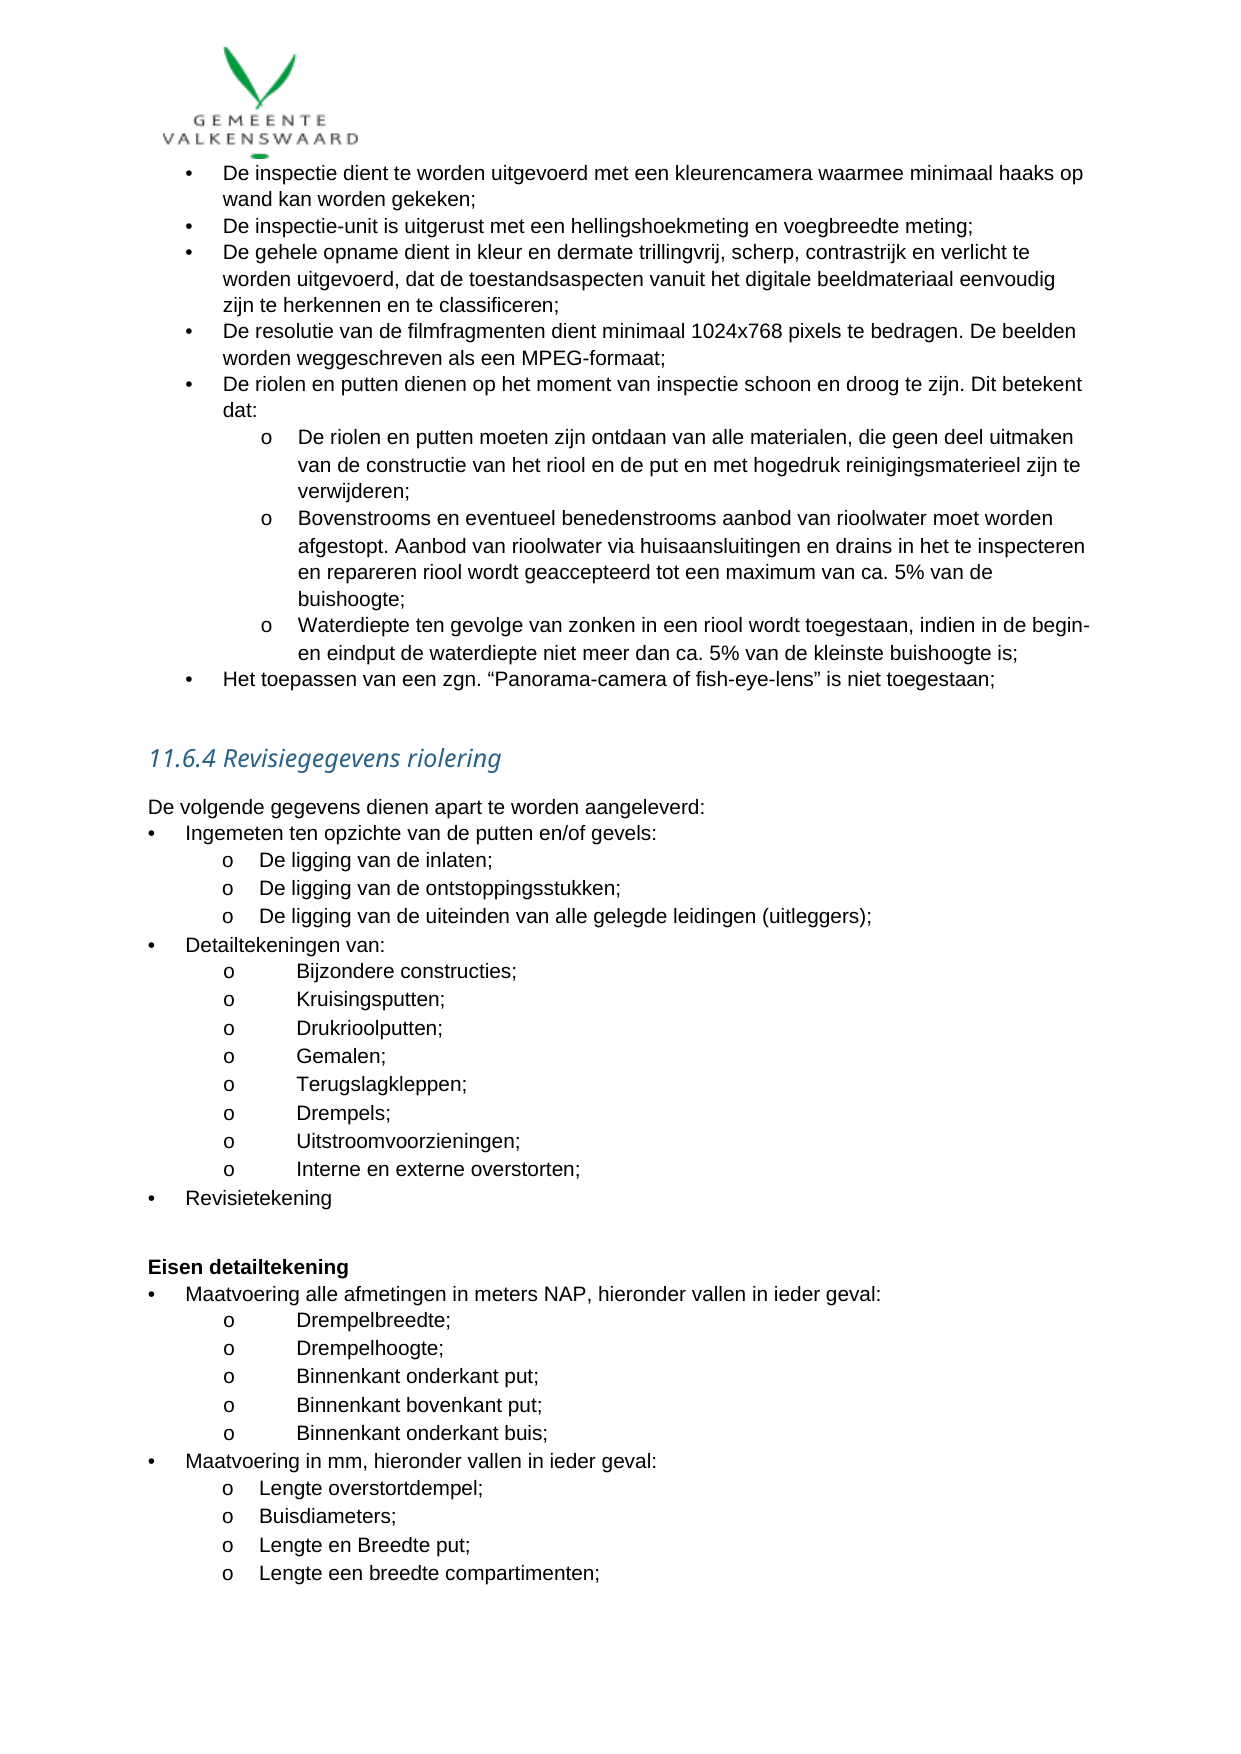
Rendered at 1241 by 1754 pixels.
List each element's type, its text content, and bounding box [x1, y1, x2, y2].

list Drukrioolputten; [223, 1016, 1093, 1041]
list Detailtekeningen van: [148, 933, 1093, 957]
list Lengte overstortdempel; [221, 1476, 1093, 1502]
list De resolutie van de filmfragmenten dient minimaal 1024x768 pixels te bedragen. De beelden worden weggeschreven als een MPEG-formaat; [185, 319, 1093, 369]
list Buisdiameters; [221, 1504, 1093, 1530]
list Terugslagkleppen; [223, 1072, 1093, 1098]
list Bijzondere constructies; [223, 959, 1093, 985]
list Binnenkant onderkant buis; [223, 1421, 1093, 1447]
list De ligging van de inlaten; [221, 848, 1093, 873]
list Waterdiepte ten gevolge van zonken in een riool wordt toegestaan, indien in de begin- en eindput de waterdiepte niet meer dan ca. 5% van de kleinste buishoogte is; [260, 613, 1093, 665]
text De volgende gegevens dienen apart te worden aangeleverd: [148, 795, 1093, 819]
list Lengte en Breedte put; [221, 1532, 1093, 1558]
subtitle Revisiegegevens riolering [148, 741, 1093, 775]
list Drempelbreedte; [223, 1308, 1093, 1333]
list Ingemeten ten opzichte van de putten en/of gevels: [148, 821, 1093, 845]
list De riolen en putten dienen op het moment van inspectie schoon en droog te zijn. Dit betekent dat: [185, 372, 1093, 422]
list De ligging van de ontstoppingsstukken; [221, 876, 1093, 902]
list Binnenkant onderkant put; [223, 1364, 1093, 1390]
list Kruisingsputten; [223, 987, 1093, 1013]
list Drempels; [223, 1101, 1093, 1126]
text Eisen detailtekening [148, 1255, 1093, 1279]
list Maatvoering alle afmetingen in meters NAP, hieronder vallen in ieder geval: [148, 1281, 1093, 1305]
list De inspectie dient te worden uitgevoerd met een kleurencamera waarmee minimaal haaks op wand kan worden gekeken; [185, 148, 1093, 211]
list De inspectie-unit is uitgerust met een hellingshoekmeting en voegbreedte meting; [185, 214, 1093, 238]
list Het toepassen van een zgn. “Panorama-camera of fish-eye-lens” is niet toegestaan; [185, 667, 1093, 691]
list De ligging van de uiteinden van alle gelegde leidingen (uitleggers); [221, 904, 1093, 930]
list Bovenstrooms en eventueel benedenstrooms aanbod van rioolwater moet worden afgestopt. Aanbod van rioolwater via huisaansluitingen en drains in het te inspecteren en repareren riool wordt geaccepteerd tot een maximum van ca. 5% van de buishoogte; [260, 505, 1093, 610]
list Maatvoering in mm, hieronder vallen in ieder geval: [148, 1449, 1093, 1473]
list Binnenkant bovenkant put; [223, 1393, 1093, 1418]
list Drempelhoogte; [223, 1336, 1093, 1362]
list Gemalen; [223, 1044, 1093, 1070]
list Lengte een breedte compartimenten; [221, 1561, 1093, 1587]
list Uitstroomvoorzieningen; [223, 1129, 1093, 1155]
list De gehele opname dient in kleur en dermate trillingvrij, scherp, contrastrijk en verlicht te worden uitgevoerd, dat de toestandsaspecten vanuit het digitale beeldmateriaal eenvoudig zijn te herkennen en te classificeren; [185, 240, 1093, 317]
list Interne en externe overstorten; [223, 1157, 1093, 1183]
list De riolen en putten moeten zijn ontdaan van alle materialen, die geen deel uitmaken van de constructie van het riool en de put en met hogedruk reinigingsmaterieel zijn te verwijderen; [260, 424, 1093, 503]
list Revisietekening [148, 1186, 1093, 1209]
